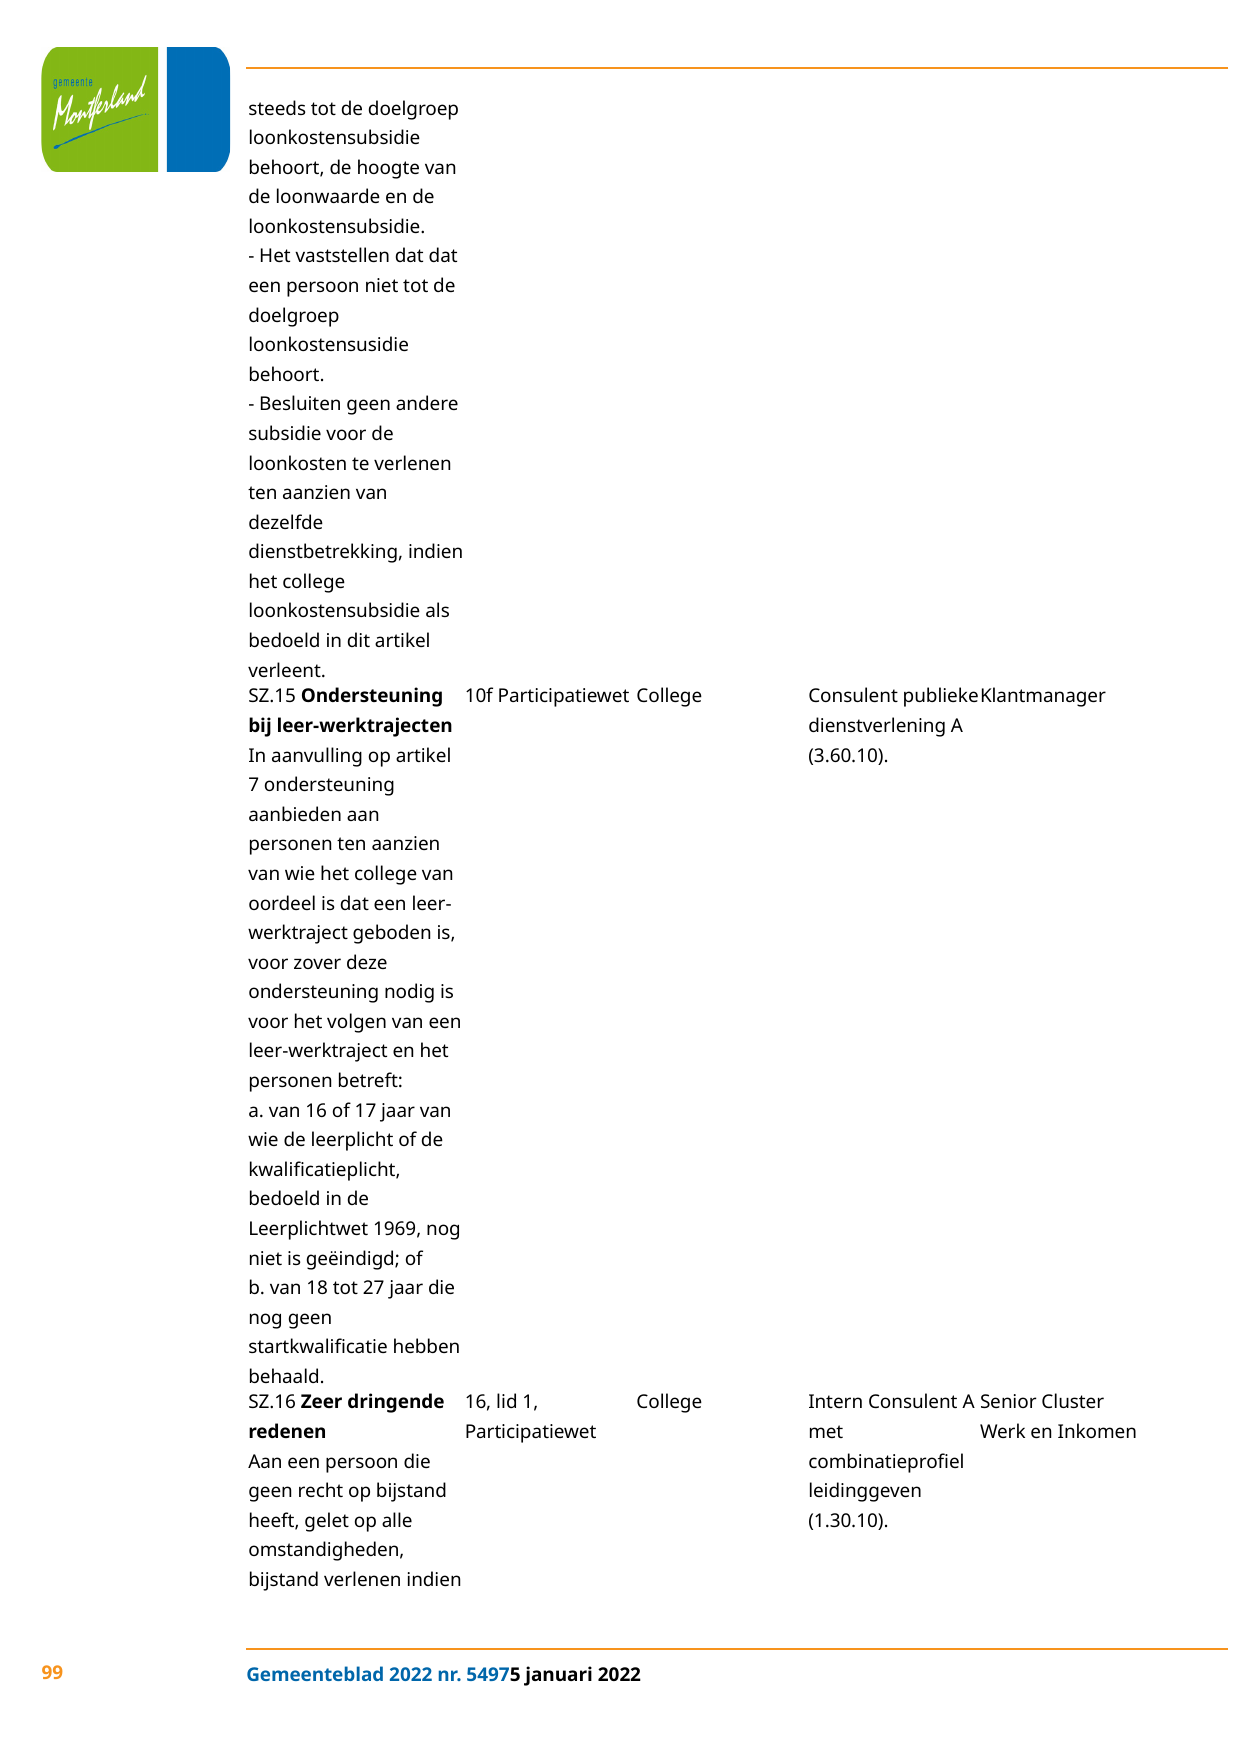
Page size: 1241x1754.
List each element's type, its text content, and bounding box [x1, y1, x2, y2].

table_cell [636, 95, 808, 683]
table_cell Intern Consulent A met combinatieprofiel leidinggeven (1.30.10). [808, 1389, 980, 1592]
picture [41, 47, 231, 172]
table_cell College [636, 1389, 808, 1592]
table_cell [808, 95, 980, 683]
table_cell SZ.15 Ondersteuning bij leer-werktrajecten In aanvulling op artikel 7 ondersteuning aanbieden aan personen ten aanzien van wie het college van oordeel is dat een leer-werktraject geboden is, voor zover deze ondersteuning nodig is voor het volgen van een leer-werktraject en het personen betreft: a. van 16 of 17 jaar van wie de leerplicht of de kwalificatieplicht, bedoeld in de Leerplichtwet 1969, nog niet is geëindigd; of b. van 18 tot 27 jaar die nog geen startkwalificatie hebben behaald. [248, 683, 464, 1389]
table_cell [980, 95, 1152, 683]
table_cell Klantmanager [980, 683, 1152, 1389]
table_cell Consulent publieke dienstverlening A (3.60.10). [808, 683, 980, 1389]
table_cell [465, 95, 636, 683]
table_cell 16, lid 1, Participatiewet [465, 1389, 636, 1592]
table_cell SZ.16 Zeer dringende redenen Aan een persoon die geen recht op bijstand heeft, gelet op alle omstandigheden, bijstand verlenen indien [248, 1389, 464, 1592]
table_cell 10f Participatiewet [465, 683, 636, 1389]
table_cell steeds tot de doelgroep loonkostensubsidie behoort, de hoogte van de loonwaarde en de loonkostensubsidie. - Het vaststellen dat dat een persoon niet tot de doelgroep loonkostensusidie behoort. - Besluiten geen andere subsidie voor de loonkosten te verlenen ten aanzien van dezelfde dienstbetrekking, indien het college loonkostensubsidie als bedoeld in dit artikel verleent. [248, 95, 464, 683]
table_cell College [636, 683, 808, 1389]
table_cell Senior Cluster Werk en Inkomen [980, 1389, 1152, 1592]
